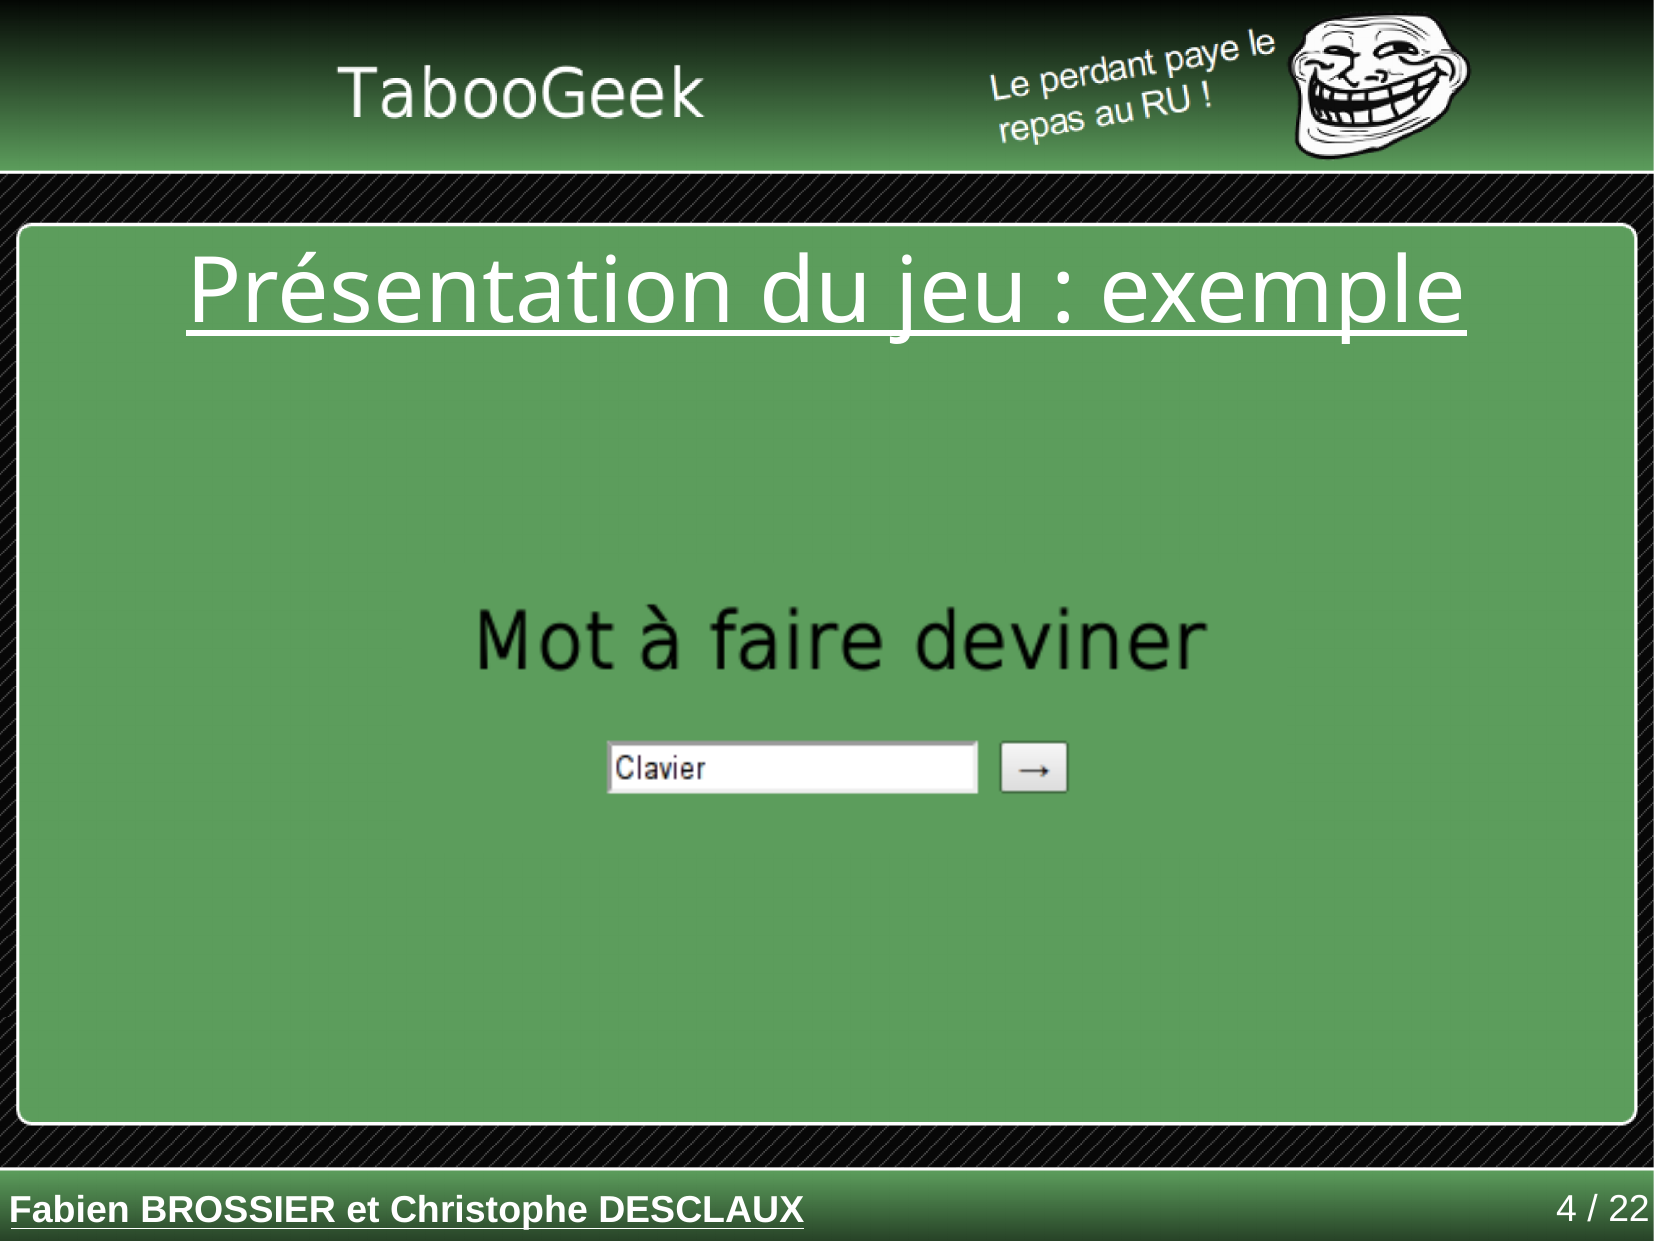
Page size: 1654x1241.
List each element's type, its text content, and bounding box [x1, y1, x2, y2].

title Présentation du jeu : exemple [35, 213, 1619, 362]
picture [0, 0, 1654, 1241]
